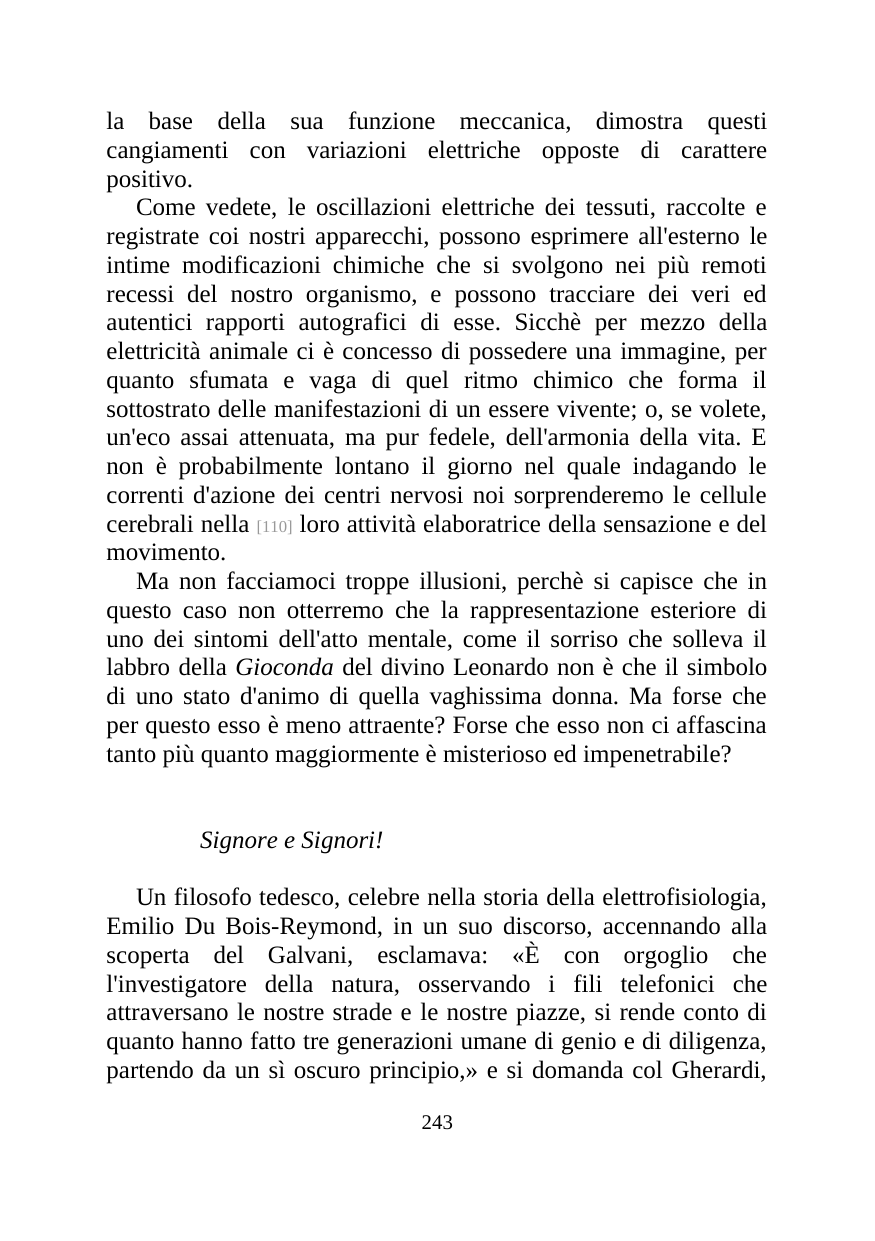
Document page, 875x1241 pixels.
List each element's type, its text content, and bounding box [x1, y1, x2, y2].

text Come vedete, le oscillazioni elettriche dei tessuti, raccolte e registrate coi nostri apparecchi, possono esprimere all'esterno le intime modificazioni chimiche che si svolgono nei più remoti recessi del nostro organismo, e possono tracciare dei veri ed autentici rapporti autografici di esse. Sicchè per mezzo della elettricità animale ci è concesso di possedere una immagine, per quanto sfumata e vaga di quel ritmo chimico che forma il sottostrato delle manifestazioni di un essere vivente; o, se volete, un'eco assai attenuata, ma pur fedele, dell'armonia della vita. E non è probabilmente lontano il giorno nel quale indagando le correnti d'azione dei centri nervosi noi sorprenderemo le cellule cerebrali nella [110] loro attività elaboratrice della sensazione e del movimento. [106, 192, 768, 566]
text la base della sua funzione meccanica, dimostra questi cangiamenti con variazioni elettriche opposte di carattere positivo. [106, 106, 768, 192]
text Signore e Signori! [200, 825, 768, 854]
text Un filosofo tedesco, celebre nella storia della elettrofisiologia, Emilio Du Bois-Reymond, in un suo discorso, accennando alla scoperta del Galvani, esclamava: «È con orgoglio che l'investigatore della natura, osservando i fili telefonici che attraversano le nostre strade e le nostre piazze, si rende conto di quanto hanno fatto tre generazioni umane di genio e di diligenza, partendo da un sì oscuro principio,» e si domanda col Gherardi, [106, 882, 768, 1084]
text Ma non facciamoci troppe illusioni, perchè si capisce che in questo caso non otterremo che la rappresentazione esteriore di uno dei sintomi dell'atto mentale, come il sorriso che solleva il labbro della Gioconda del divino Leonardo non è che il simbolo di uno stato d'animo di quella vaghissima donna. Ma forse che per questo esso è meno attraente? Forse che esso non ci affascina tanto più quanto maggiormente è misterioso ed impenetrabile? [106, 566, 768, 767]
